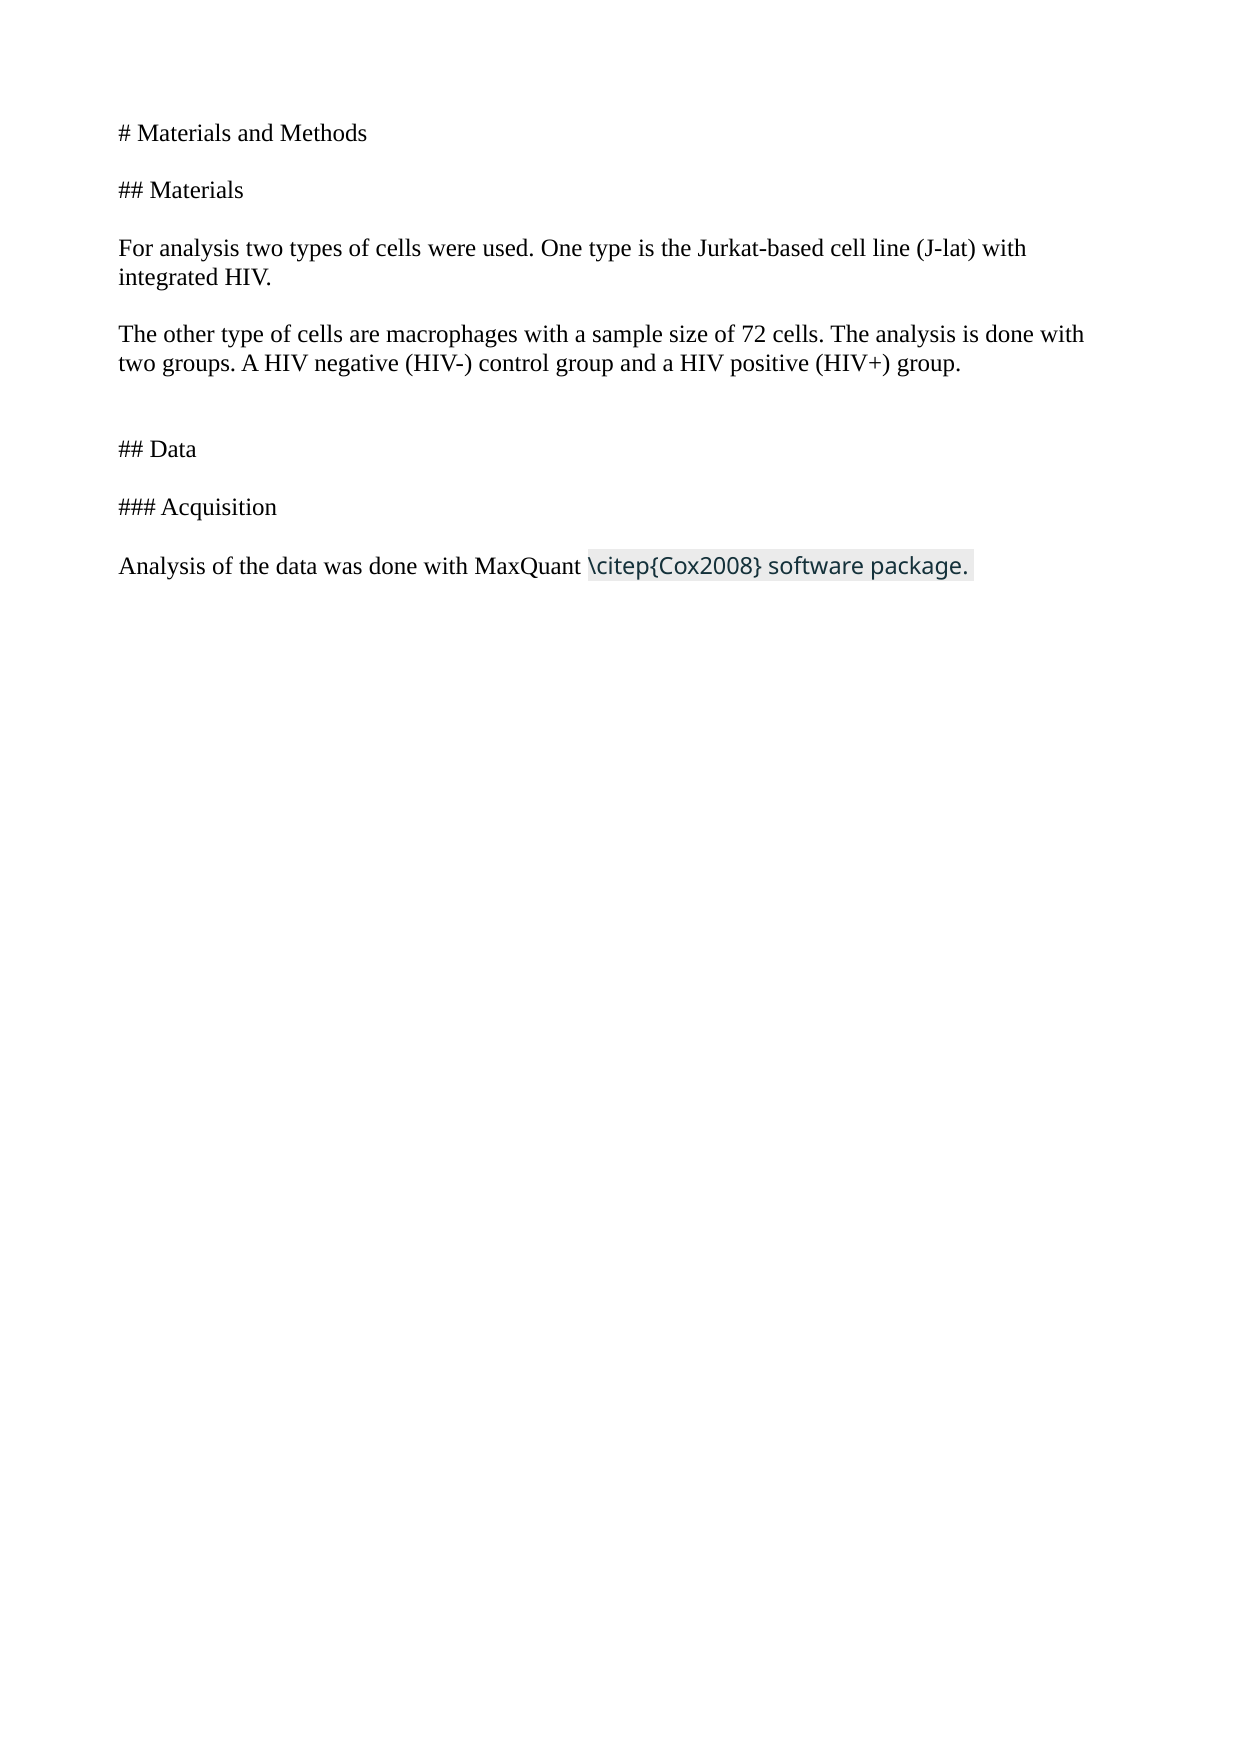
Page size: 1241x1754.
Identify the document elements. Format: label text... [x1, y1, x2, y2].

text Analysis of the data was done with MaxQuant \citep{Cox2008} software package. [118, 549, 1122, 581]
text For analysis two types of cells were used. One type is the Jurkat-based cell line (J-lat) with integrated HIV. [118, 233, 1122, 291]
text ### Acquisition [118, 492, 1122, 521]
text The other type of cells are macrophages with a sample size of 72 cells. The analysis is done with two groups. A HIV negative (HIV-) control group and a HIV positive (HIV+) group. [118, 319, 1122, 377]
text ## Materials [118, 176, 1122, 204]
text # Materials and Methods [118, 118, 1122, 147]
text ## Data [118, 434, 1122, 463]
